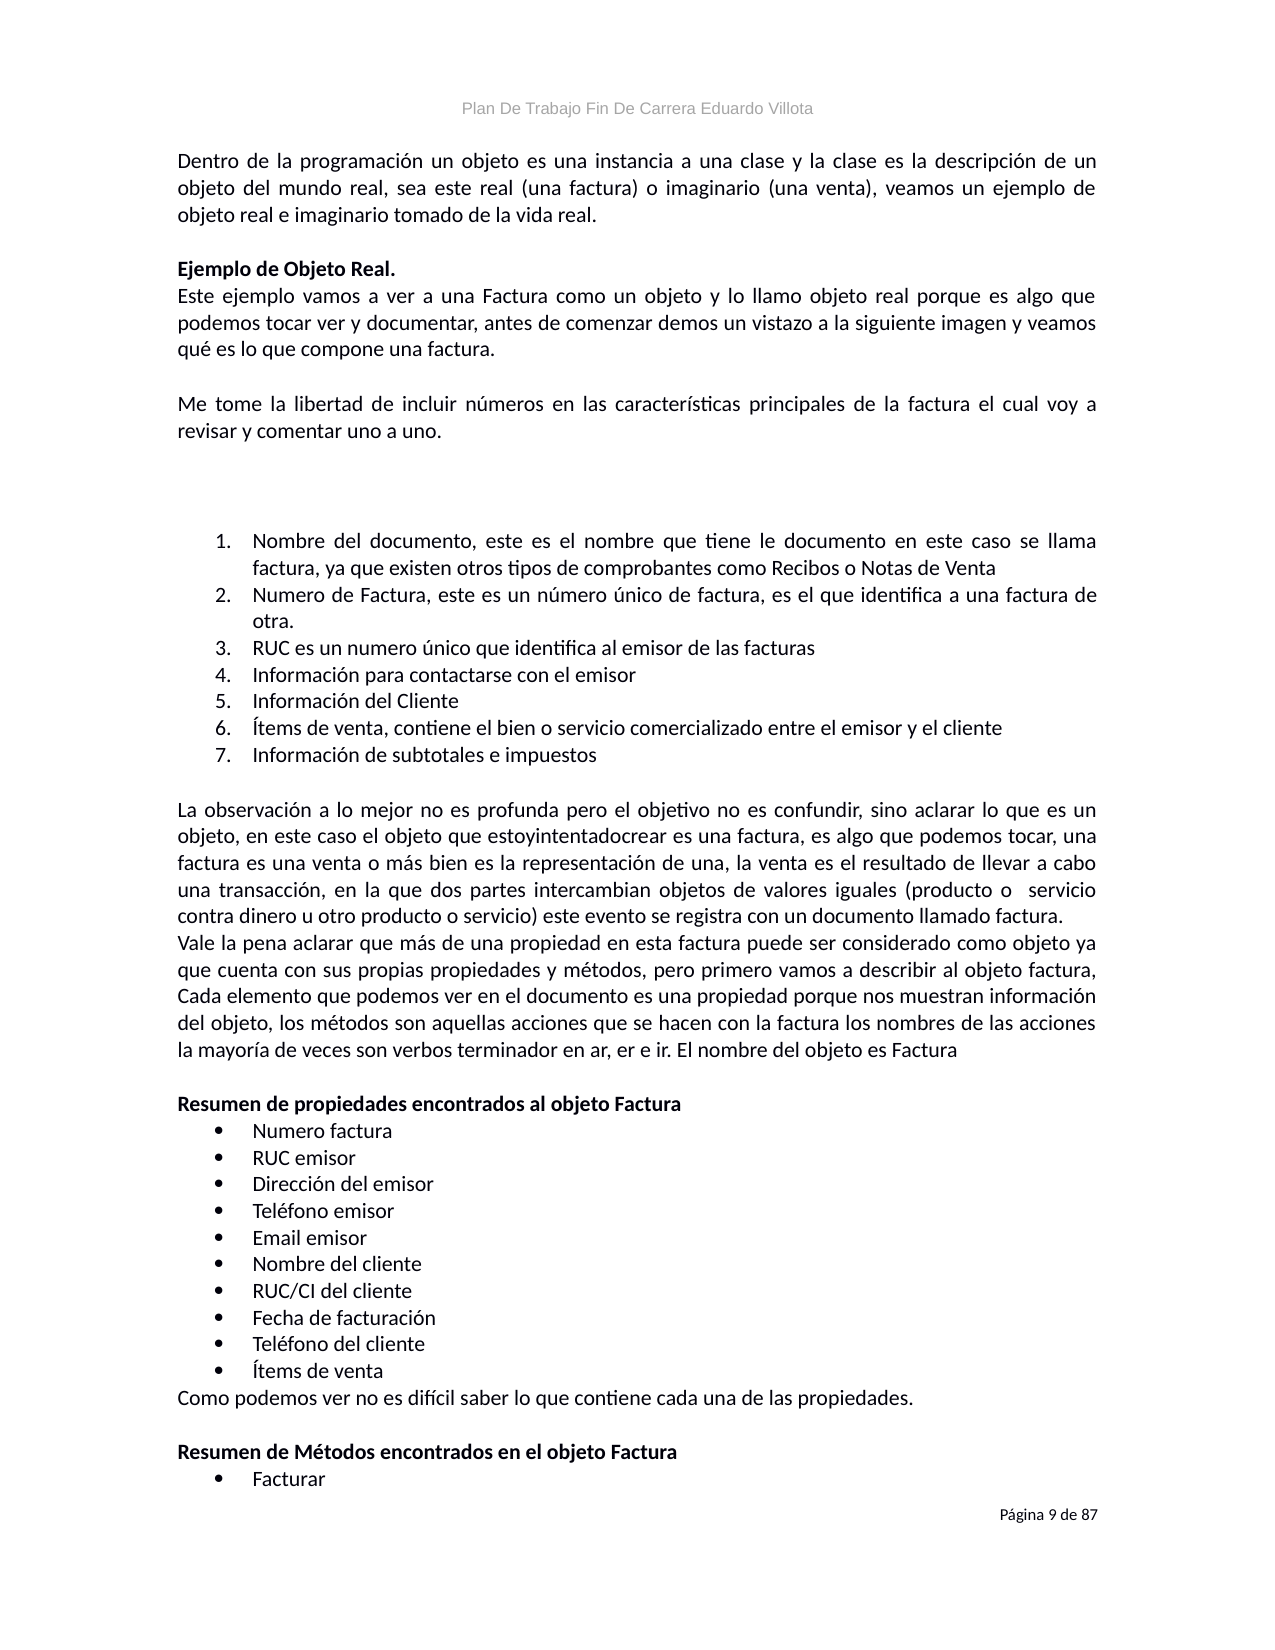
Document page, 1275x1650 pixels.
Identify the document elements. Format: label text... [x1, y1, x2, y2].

list Dirección del emisor [215, 1170, 1098, 1197]
list Fecha de facturación [215, 1304, 1098, 1330]
list Facturar [215, 1465, 1098, 1492]
text Resumen de propiedades encontrados al objeto Factura [177, 1090, 1098, 1117]
list RUC/CI del cliente [215, 1277, 1098, 1304]
list RUC emisor [215, 1144, 1098, 1170]
list Nombre del cliente [215, 1250, 1098, 1277]
list Numero de Factura, este es un número único de factura, es el que identifica a una factura de otra. [215, 581, 1098, 634]
list Información del Cliente [215, 688, 1098, 714]
text Como podemos ver no es difícil saber lo que contiene cada una de las propiedades. [177, 1384, 1098, 1410]
list Teléfono del cliente [215, 1330, 1098, 1357]
list Información para contactarse con el emisor [215, 661, 1098, 688]
text Dentro de la programación un objeto es una instancia a una clase y la clase es la descripción de un objeto del mundo real, sea este real (una factura) o imaginario (una venta), veamos un ejemplo de objeto real e imaginario tomado de la vida real. [177, 148, 1098, 228]
list Email emisor [215, 1224, 1098, 1250]
list Nombre del documento, este es el nombre que tiene le documento en este caso se llama factura, ya que existen otros tipos de comprobantes como Recibos o Notas de Venta [215, 528, 1098, 581]
list Ítems de venta, contiene el bien o servicio comercializado entre el emisor y el cliente [215, 714, 1098, 741]
text Ejemplo de Objeto Real. [177, 256, 1098, 282]
list RUC es un numero único que identifica al emisor de las facturas [215, 634, 1098, 661]
text Resumen de Métodos encontrados en el objeto Factura [177, 1438, 1098, 1465]
text La observación a lo mejor no es profunda pero el objetivo no es confundir, sino aclarar lo que es un objeto, en este caso el objeto que estoyintentadocrear es una factura, es algo que podemos tocar, una factura es una venta o más bien es la representación de una, la venta es el resultado de llevar a cabo una transacción, en la que dos partes intercambian objetos de valores iguales (producto o servicio contra dinero u otro producto o servicio) este evento se registra con un documento llamado factura. [177, 796, 1098, 929]
text Me tome la libertad de incluir números en las características principales de la factura el cual voy a revisar y comentar uno a uno. [177, 390, 1098, 444]
text Este ejemplo vamos a ver a una Factura como un objeto y lo llamo objeto real porque es algo que podemos tocar ver y documentar, antes de comenzar demos un vistazo a la siguiente imagen y veamos qué es lo que compone una factura. [177, 282, 1098, 362]
text Vale la pena aclarar que más de una propiedad en esta factura puede ser considerado como objeto ya que cuenta con sus propias propiedades y métodos, pero primero vamos a describir al objeto factura, Cada elemento que podemos ver en el documento es una propiedad porque nos muestran información del objeto, los métodos son aquellas acciones que se hacen con la factura los nombres de las acciones la mayoría de veces son verbos terminador en ar, er e ir. El nombre del objeto es Factura [177, 929, 1098, 1062]
list Numero factura [215, 1117, 1098, 1144]
list Información de subtotales e impuestos [215, 741, 1098, 768]
list Ítems de venta [215, 1357, 1098, 1384]
list Teléfono emisor [215, 1197, 1098, 1224]
